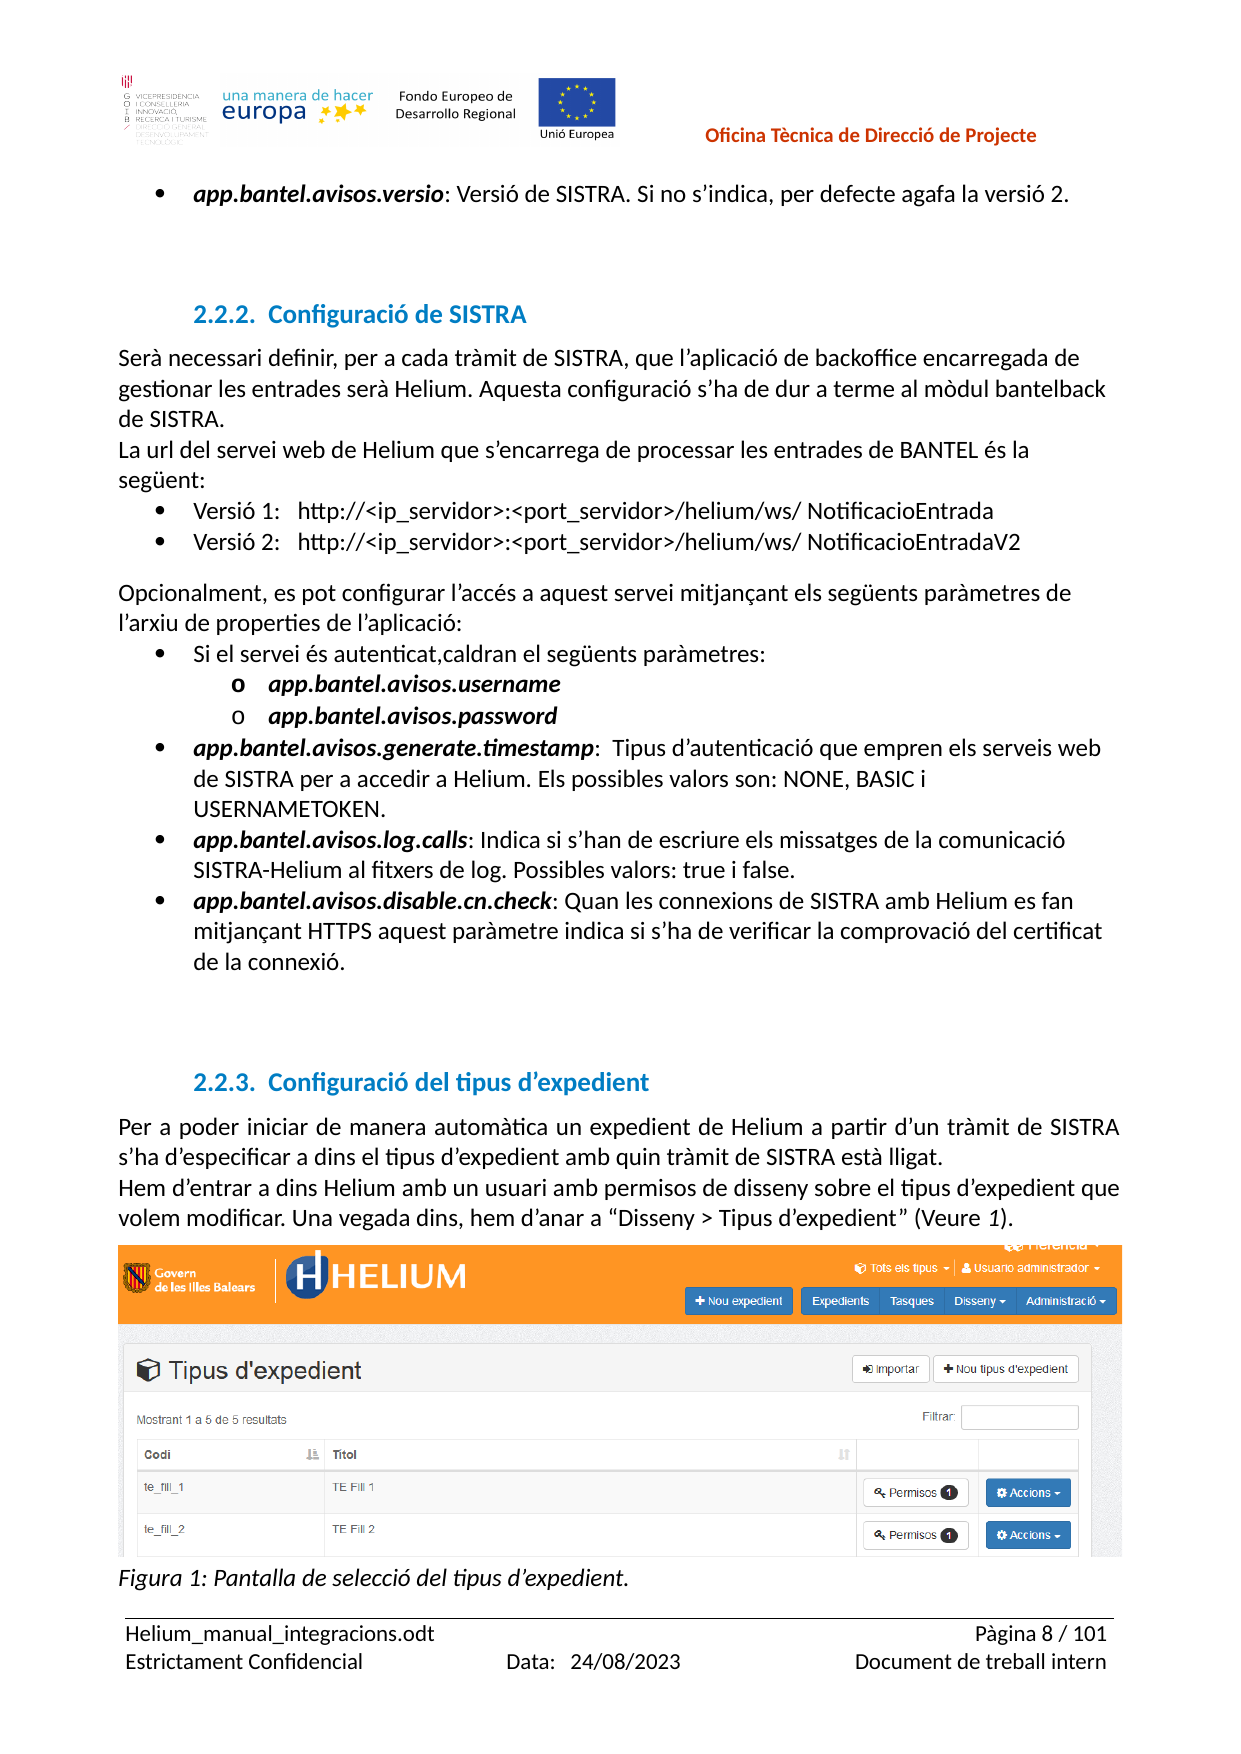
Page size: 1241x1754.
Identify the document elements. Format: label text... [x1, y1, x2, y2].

text Per a poder iniciar de manera automàtica un expedient de Helium a partir d’un tràmit de SISTRA s’ha d’especificar a dins el tipus d’expedient amb quin tràmit de SISTRA està lligat. [118, 1111, 1122, 1172]
list app.bantel.avisos.disable.cn.check: Quan les connexions de SISTRA amb Helium es fan mitjançant HTTPS aquest paràmetre indica si s’ha de verificar la comprovació del certificat de la connexió. [156, 885, 1122, 976]
list app.bantel.avisos.username [231, 669, 1122, 700]
picture [118, 1245, 1123, 1557]
list app.bantel.avisos.log.calls: Indica si s’han de escriure els missatges de la comunicació SISTRA-Helium al fitxers de log. Possibles valors: true i false. [156, 824, 1122, 885]
list app.bantel.avisos.password [231, 700, 1122, 732]
list Versió 2: http://<ip_servidor>:<port_servidor>/helium/ws/ NotificacioEntradaV2 [156, 526, 1122, 556]
text Serà necessari definir, per a cada tràmit de SISTRA, que l’aplicació de backoffice encarregada de gestionar les entrades serà Helium. Aquesta configuració s’ha de dur a terme al mòdul bantelback de SISTRA. [118, 343, 1122, 434]
picture [219, 73, 621, 147]
picture [118, 73, 213, 147]
list Versió 1: http://<ip_servidor>:<port_servidor>/helium/ws/ NotificacioEntrada [156, 495, 1122, 526]
subtitle Configuració del tipus d’expedient [193, 1065, 1122, 1098]
list app.bantel.avisos.generate.timestamp: Tipus d’autenticació que empren els serveis web de SISTRA per a accedir a Helium. Els possibles valors son: NONE, BASIC i USERNAMETOKEN. [156, 732, 1122, 824]
text Hem d’entrar a dins Helium amb un usuari amb permisos de disseny sobre el tipus d’expedient que volem modificar. Una vegada dins, hem d’anar a “Disseny > Tipus d’expedient” (Veure 1). [118, 1172, 1122, 1233]
text Figura 1: Pantalla de selecció del tipus d’expedient. [118, 1557, 1122, 1593]
list app.bantel.avisos.versio: Versió de SISTRA. Si no s’indica, per defecte agafa la versió 2. [156, 178, 1122, 208]
text La url del servei web de Helium que s’encarrega de processar les entrades de BANTEL és la següent: [118, 434, 1122, 495]
list Si el servei és autenticat,caldran el següents paràmetres: [156, 638, 1122, 669]
text Opcionalment, es pot configurar l’accés a aquest servei mitjançant els següents paràmetres de l’arxiu de properties de l’aplicació: [118, 577, 1122, 638]
subtitle Configuració de SISTRA [193, 297, 1122, 330]
